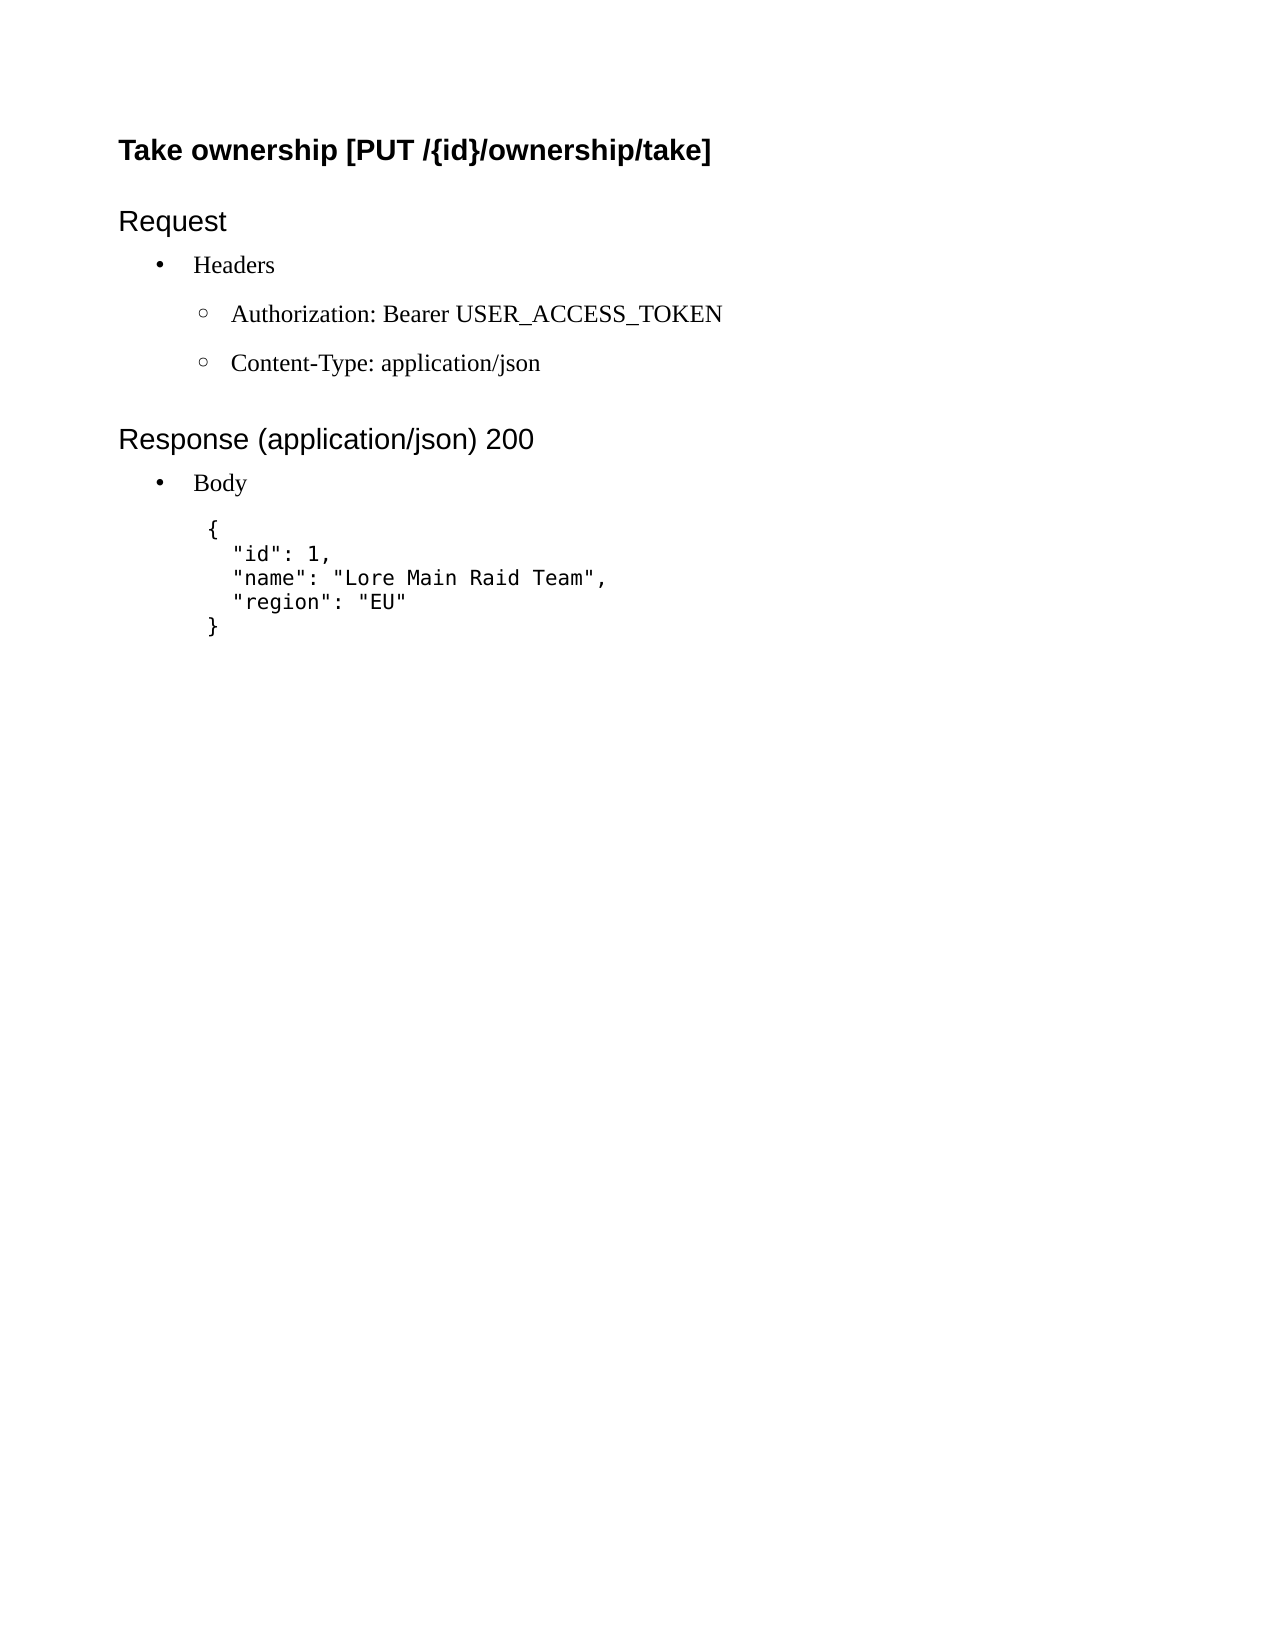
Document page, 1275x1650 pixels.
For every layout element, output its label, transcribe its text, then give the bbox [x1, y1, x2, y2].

subtitle Take ownership [PUT /{id}/ownership/take] [118, 133, 1157, 166]
list Authorization: Bearer USER_ACCESS_TOKEN [193, 299, 1157, 328]
list Headers [156, 250, 1157, 279]
subtitle Response (application/json) 200 [118, 422, 1157, 456]
list Content-Type: application/json [193, 348, 1157, 377]
text { [207, 517, 1157, 542]
subtitle Request [118, 204, 1157, 237]
text "region": "EU" [207, 590, 1157, 614]
text } [207, 614, 1157, 639]
list Body [156, 468, 1157, 497]
text "id": 1, [207, 542, 1157, 566]
text "name": "Lore Main Raid Team", [207, 566, 1157, 590]
